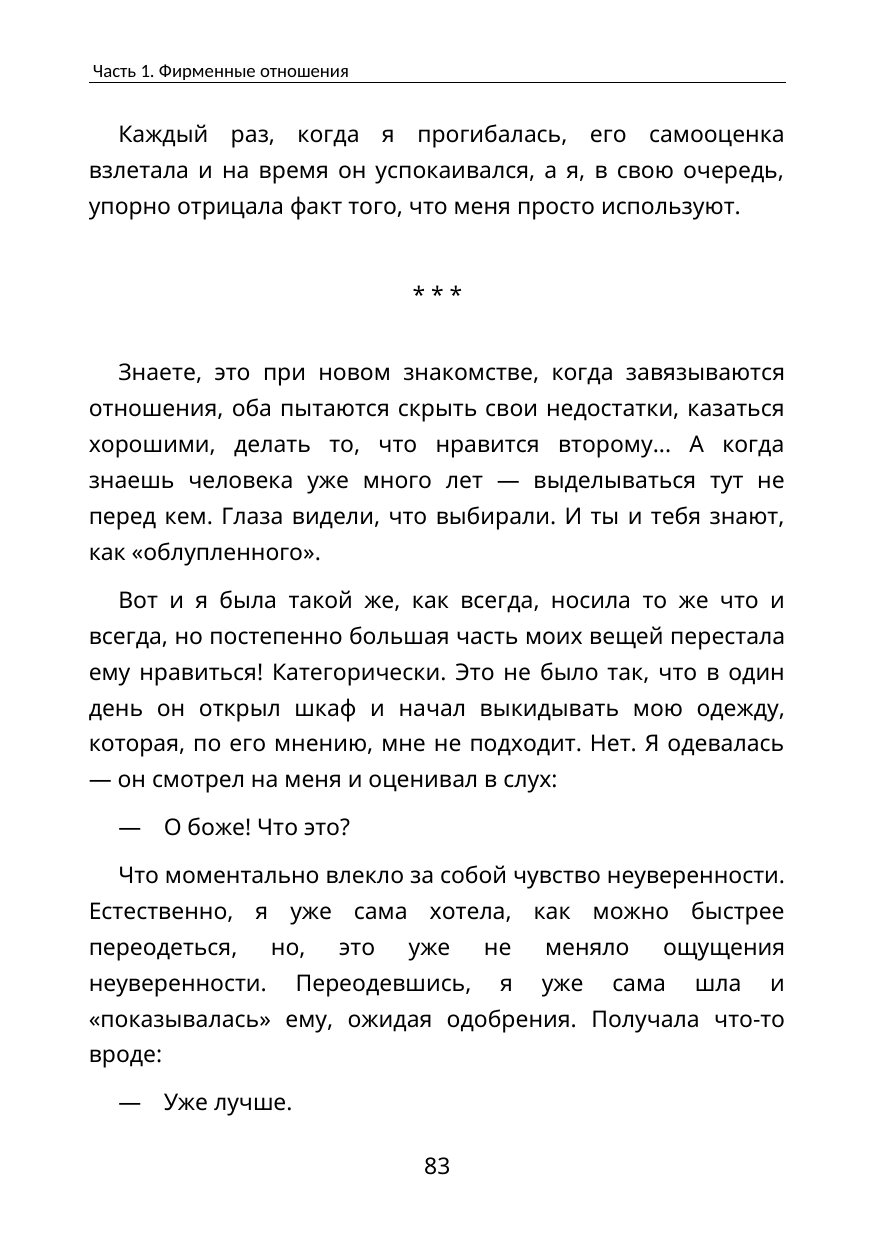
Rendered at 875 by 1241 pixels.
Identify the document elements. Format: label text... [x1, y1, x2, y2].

list Уже лучше. [88, 1086, 786, 1117]
list О боже! Что это? [88, 811, 786, 842]
text Вот и я была такой же, как всегда, носила то же что и всегда, но постепенно большая часть моих вещей перестала ему нравиться! Категорически. Это не было так, что в один день он открыл шкаф и начал выкидывать мою одежду, которая, по его мнению, мне не подходит. Нет. Я одевалась — он смотрел на меня и оценивал в слух: [88, 584, 786, 794]
text Знаете, это при новом знакомстве, когда завязываются отношения, оба пытаются скрыть свои недостатки, казаться хорошими, делать то, что нравится второму... А когда знаешь человека уже много лет — выделываться тут не перед кем. Глаза видели, что выбирали. И ты и тебя знают, как «облупленного». [88, 356, 786, 567]
text Что моментально влекло за собой чувство неуверенности. Естественно, я уже сама хотела, как можно быстрее переодеться, но, это уже не меняло ощущения неуверенности. Переодевшись, я уже сама шла и «показывалась» ему, ожидая одобрения. Получала что-то вроде: [88, 859, 786, 1070]
subtitle * * * [88, 279, 786, 310]
text Каждый раз, когда я прогибалась, его самооценка взлетала и на время он успокаивался, а я, в свою очередь, упорно отрицала факт того, что меня просто используют. [88, 118, 786, 221]
